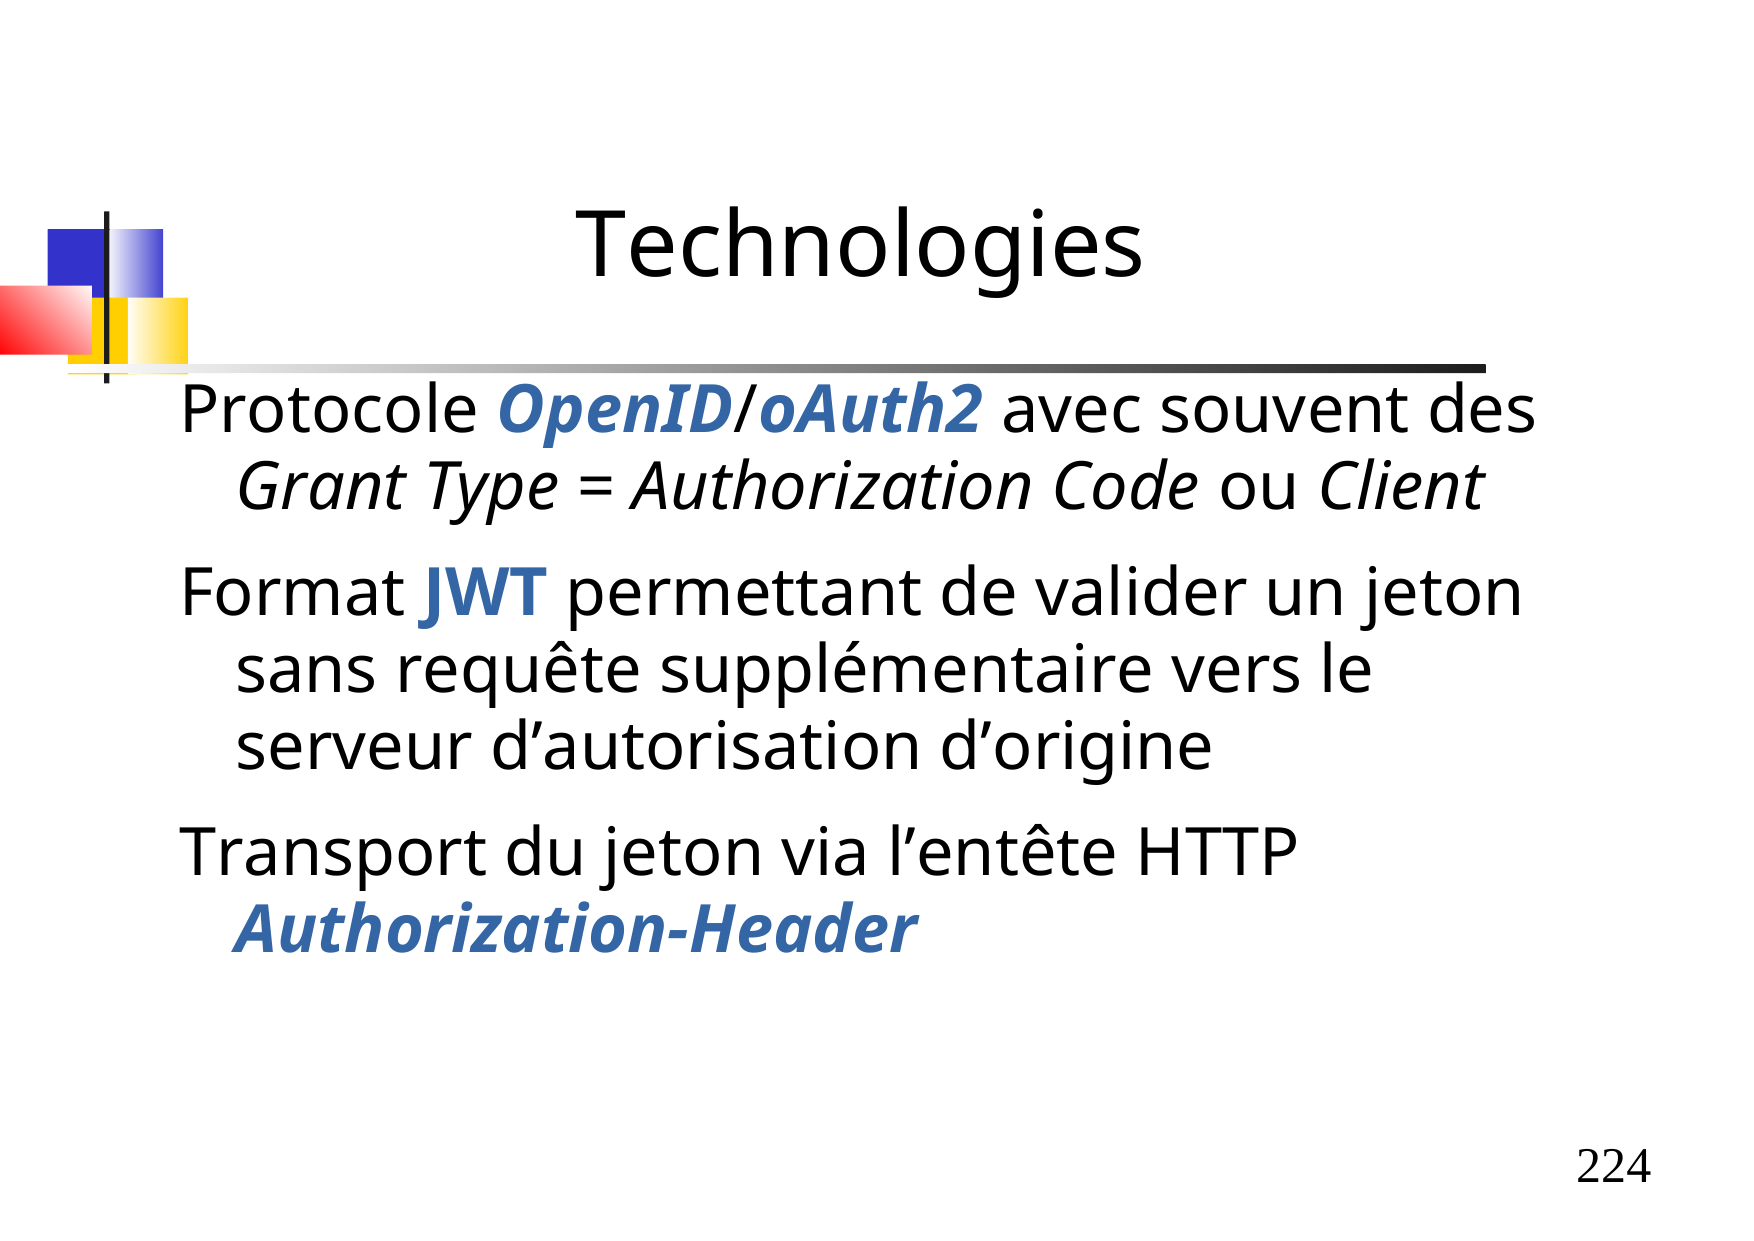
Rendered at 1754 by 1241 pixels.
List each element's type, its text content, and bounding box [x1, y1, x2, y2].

title Technologies [179, 139, 1567, 351]
list Protocole OpenID/oAuth2 avec souvent des Grant Type = Authorization Code ou Client Format JWT permettant de valider un jeton sans requête supplémentaire vers le serveur d’autorisation d’origine Transport du jeton via l’entête HTTP Authorization-Header [179, 371, 1567, 1091]
